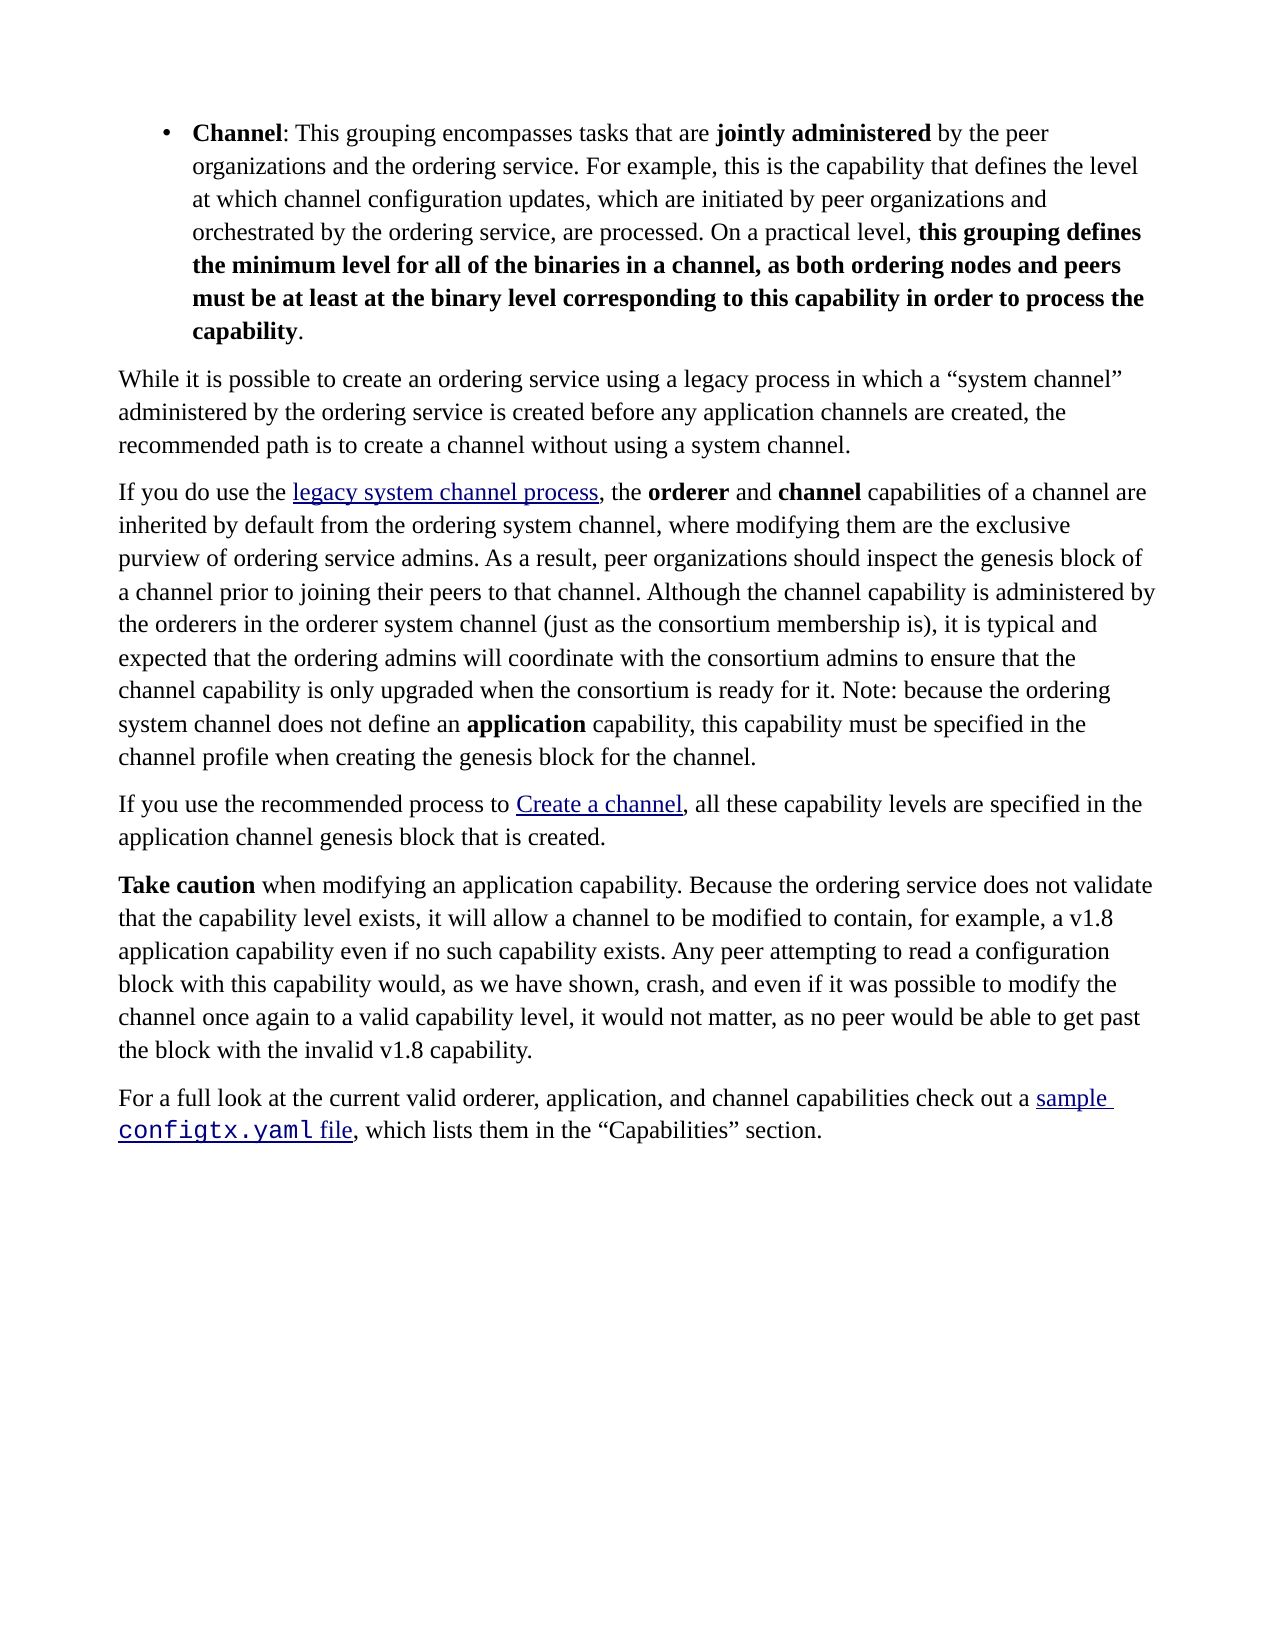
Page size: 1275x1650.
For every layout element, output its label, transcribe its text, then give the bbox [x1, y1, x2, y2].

list Channel: This grouping encompasses tasks that are jointly administered by the peer organizations and the ordering service. For example, this is the capability that defines the level at which channel configuration updates, which are initiated by peer organizations and orchestrated by the ordering service, are processed. On a practical level, this grouping defines the minimum level for all of the binaries in a channel, as both ordering nodes and peers must be at least at the binary level corresponding to this capability in order to process the capability. [162, 118, 1157, 345]
text While it is possible to create an ordering service using a legacy process in which a “system channel” administered by the ordering service is created before any application channels are created, the recommended path is to create a channel without using a system channel. [118, 364, 1157, 459]
text Take caution when modifying an application capability. Because the ordering service does not validate that the capability level exists, it will allow a channel to be modified to contain, for example, a v1.8 application capability even if no such capability exists. Any peer attempting to read a configuration block with this capability would, as we have shown, crash, and even if it was possible to modify the channel once again to a valid capability level, it would not matter, as no peer would be able to get past the block with the invalid v1.8 capability. [118, 870, 1157, 1064]
text If you do use the legacy system channel process, the orderer and channel capabilities of a channel are inherited by default from the ordering system channel, where modifying them are the exclusive purview of ordering service admins. As a result, peer organizations should inspect the genesis block of a channel prior to joining their peers to that channel. Although the channel capability is administered by the orderers in the orderer system channel (just as the consortium membership is), it is typical and expected that the ordering admins will coordinate with the consortium admins to ensure that the channel capability is only upgraded when the consortium is ready for it. Note: because the ordering system channel does not define an application capability, this capability must be specified in the channel profile when creating the genesis block for the channel. [118, 477, 1157, 770]
text For a full look at the current valid orderer, application, and channel capabilities check out a sample configtx.yaml file, which lists them in the “Capabilities” section. [118, 1083, 1157, 1146]
text If you use the recommended process to Create a channel, all these capability levels are specified in the application channel genesis block that is created. [118, 789, 1157, 851]
